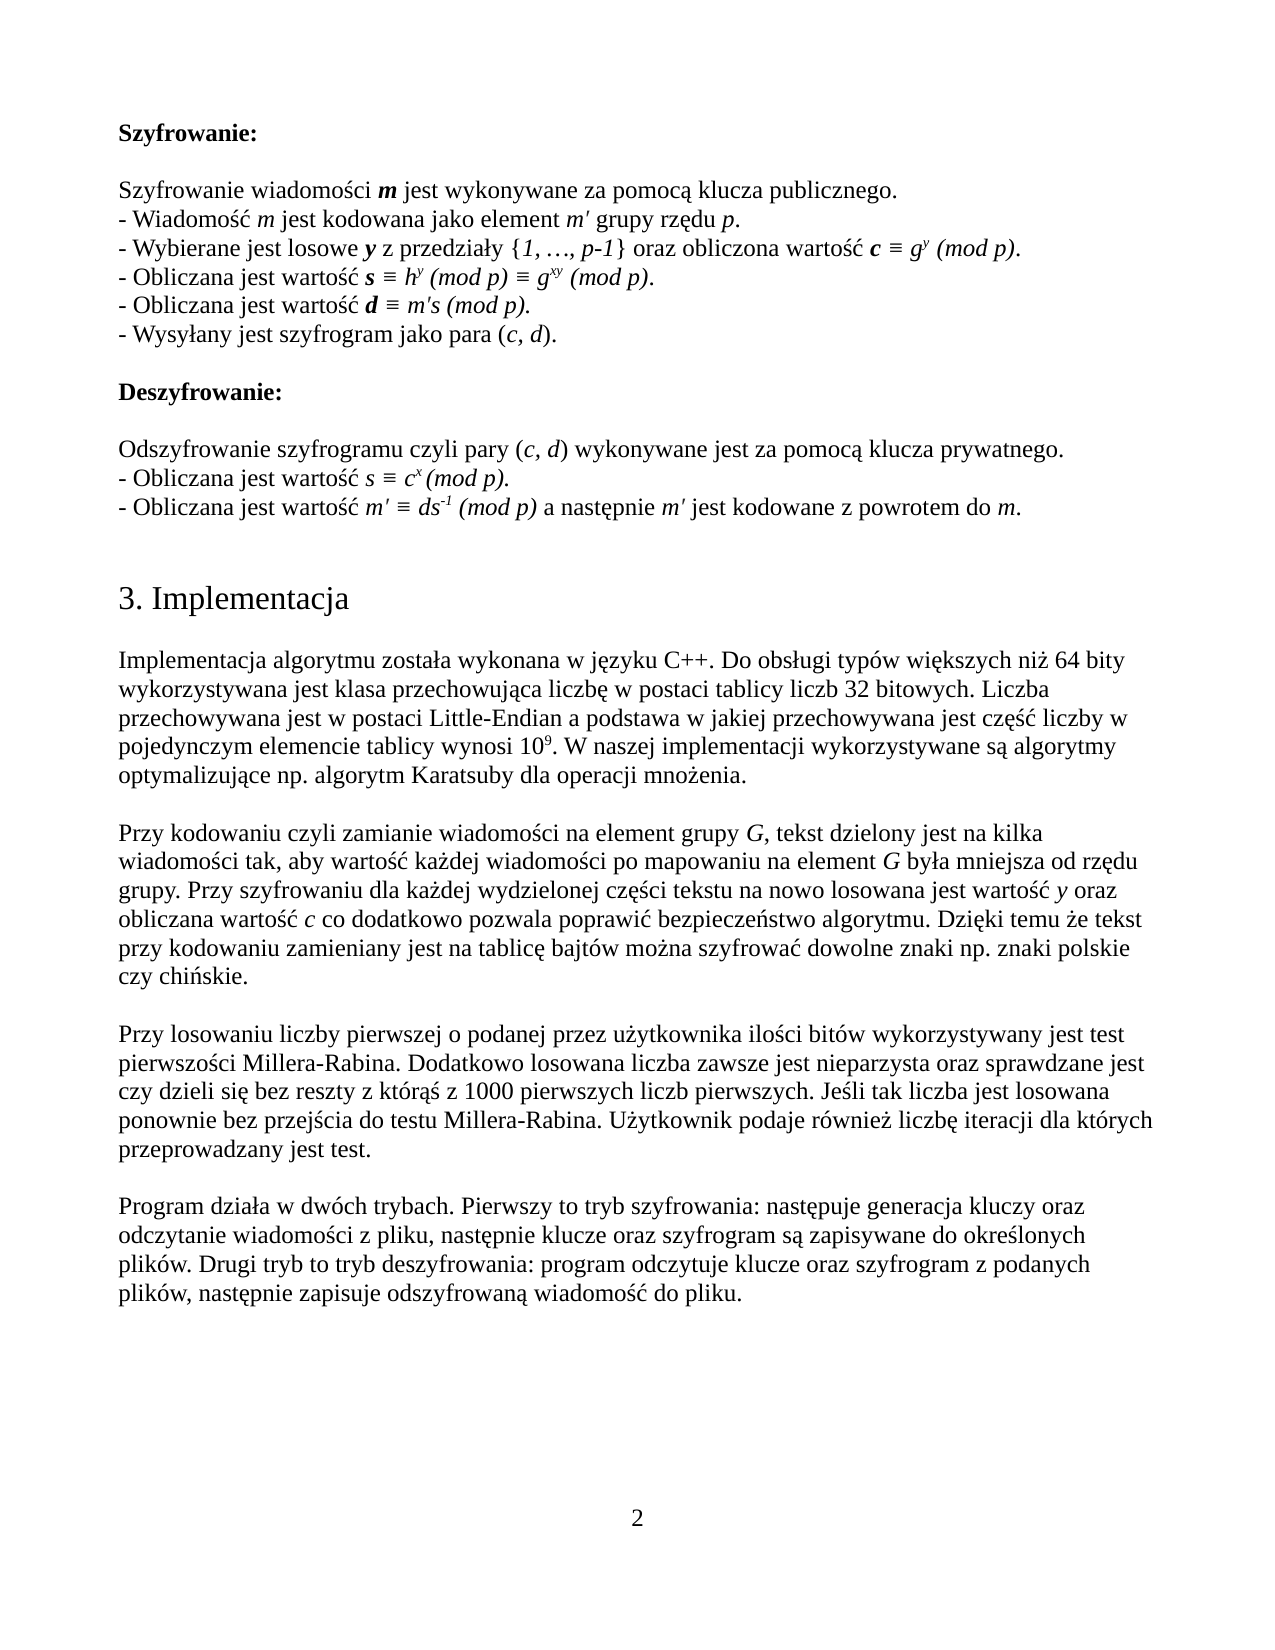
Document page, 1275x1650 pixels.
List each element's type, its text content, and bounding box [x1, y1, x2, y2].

text 3. Implementacja [118, 578, 1157, 616]
text Deszyfrowanie: [118, 377, 1157, 406]
text Szyfrowanie: [118, 118, 1157, 147]
text - Wysyłany jest szyfrogram jako para (c, d). [118, 319, 1157, 348]
text - Obliczana jest wartość m′ ≡ ds-1 (mod p) a następnie m′ jest kodowane z powrotem do m. [118, 492, 1157, 521]
text - Obliczana jest wartość d ≡ m′s (mod p). [118, 291, 1157, 319]
text Program działa w dwóch trybach. Pierwszy to tryb szyfrowania: następuje generacja kluczy oraz odczytanie wiadomości z pliku, następnie klucze oraz szyfrogram są zapisywane do określonych plików. Drugi tryb to tryb deszyfrowania: program odczytuje klucze oraz szyfrogram z podanych plików, następnie zapisuje odszyfrowaną wiadomość do pliku. [118, 1191, 1157, 1306]
text - Obliczana jest wartość s ≡ cx (mod p). [118, 463, 1157, 492]
text Implementacja algorytmu została wykonana w języku C++. Do obsługi typów większych niż 64 bity wykorzystywana jest klasa przechowująca liczbę w postaci tablicy liczb 32 bitowych. Liczba przechowywana jest w postaci Little-Endian a podstawa w jakiej przechowywana jest część liczby w pojedynczym elemencie tablicy wynosi 109. W naszej implementacji wykorzystywane są algorytmy optymalizujące np. algorytm Karatsuby dla operacji mnożenia. [118, 645, 1157, 789]
text - Wiadomość m jest kodowana jako element m′ grupy rzędu p. [118, 204, 1157, 233]
text Przy kodowaniu czyli zamianie wiadomości na element grupy G, tekst dzielony jest na kilka wiadomości tak, aby wartość każdej wiadomości po mapowaniu na element G była mniejsza od rzędu grupy. Przy szyfrowaniu dla każdej wydzielonej części tekstu na nowo losowana jest wartość y oraz obliczana wartość c co dodatkowo pozwala poprawić bezpieczeństwo algorytmu. Dzięki temu że tekst przy kodowaniu zamieniany jest na tablicę bajtów można szyfrować dowolne znaki np. znaki polskie czy chińskie. [118, 818, 1157, 990]
text - Obliczana jest wartość s ≡ hy (mod p) ≡ gxy (mod p). [118, 262, 1157, 291]
text Szyfrowanie wiadomości m jest wykonywane za pomocą klucza publicznego. [118, 176, 1157, 204]
text - Wybierane jest losowe y z przedziały {1, …, p-1} oraz obliczona wartość c ≡ gy (mod p). [118, 233, 1157, 262]
text Przy losowaniu liczby pierwszej o podanej przez użytkownika ilości bitów wykorzystywany jest test pierwszości Millera-Rabina. Dodatkowo losowana liczba zawsze jest nieparzysta oraz sprawdzane jest czy dzieli się bez reszty z którąś z 1000 pierwszych liczb pierwszych. Jeśli tak liczba jest losowana ponownie bez przejścia do testu Millera-Rabina. Użytkownik podaje również liczbę iteracji dla których przeprowadzany jest test. [118, 1019, 1157, 1163]
text Odszyfrowanie szyfrogramu czyli pary (c, d) wykonywane jest za pomocą klucza prywatnego. [118, 434, 1157, 463]
